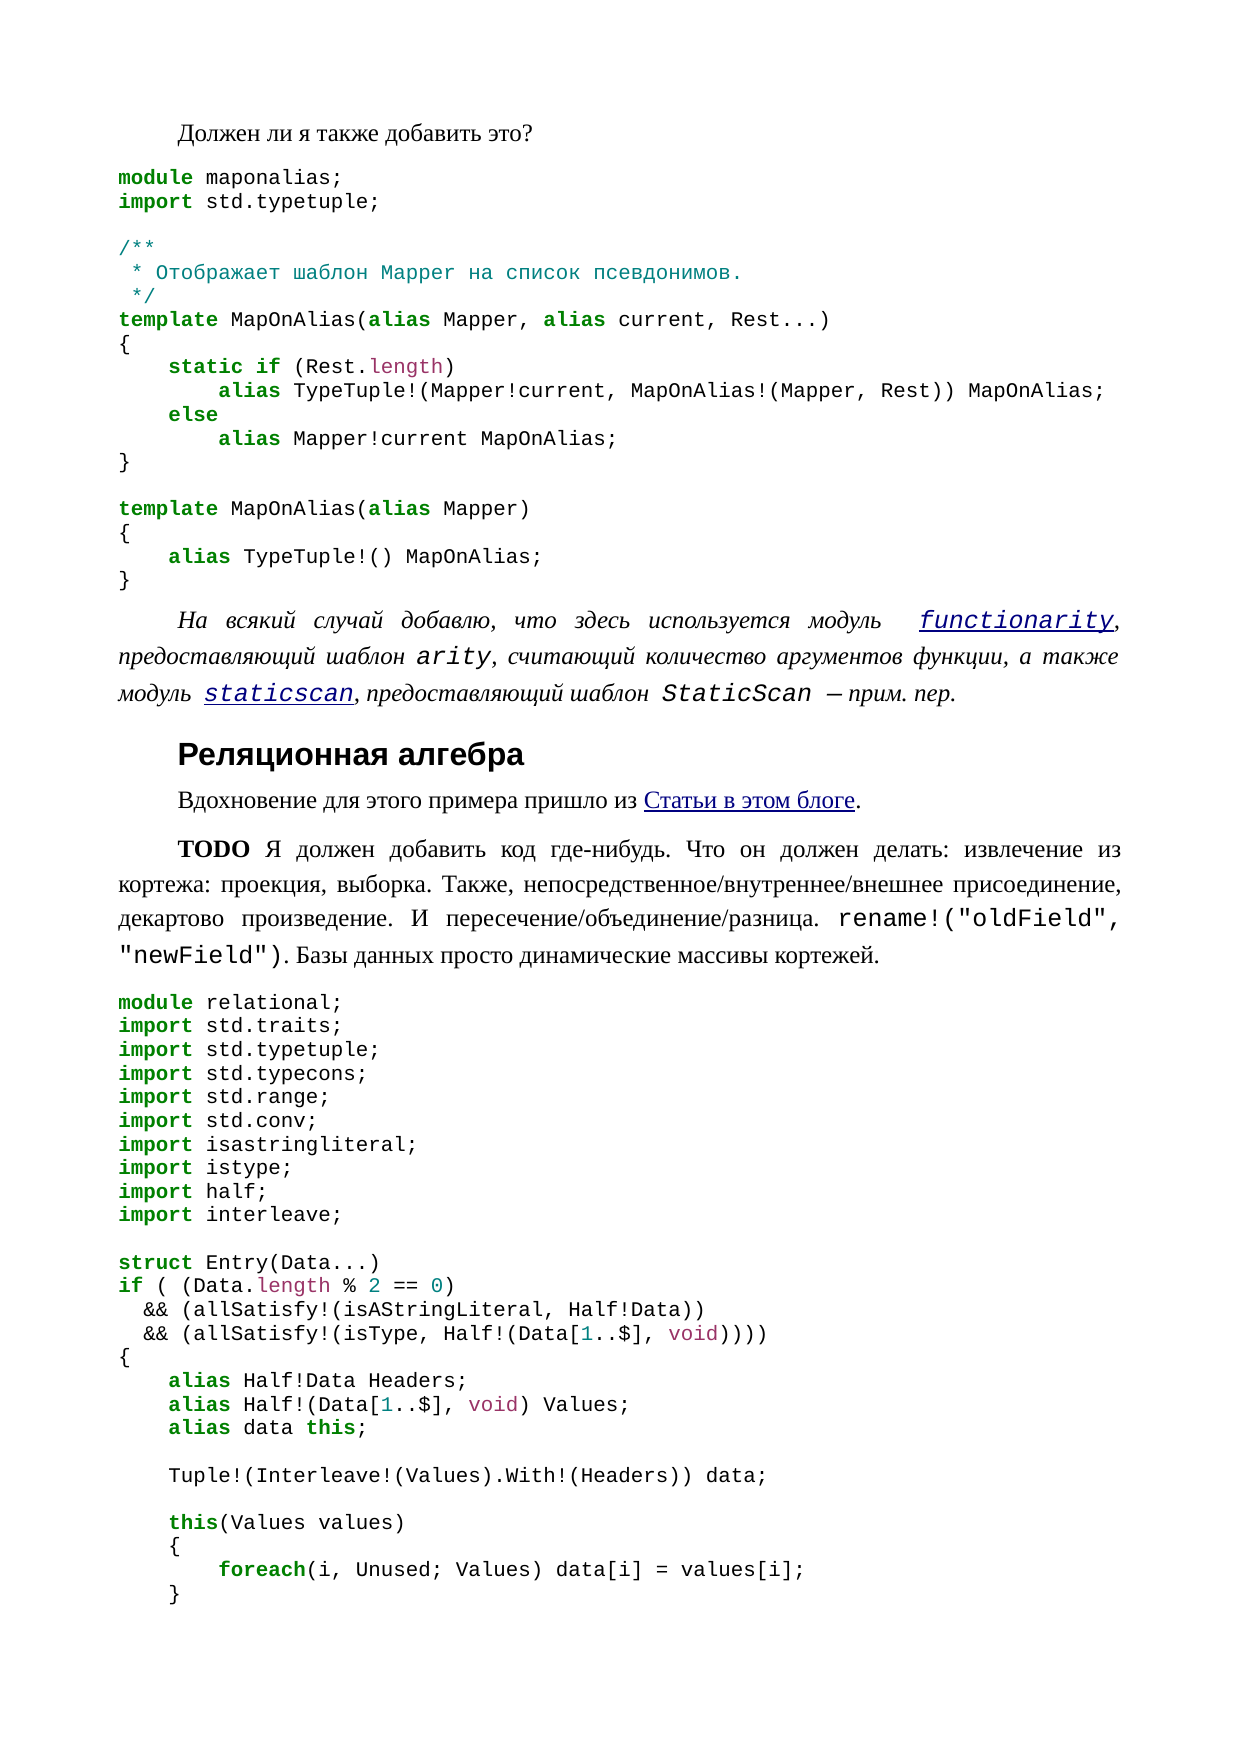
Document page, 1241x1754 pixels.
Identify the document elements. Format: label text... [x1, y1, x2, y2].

text && (allSatisfy!(isAStringLiteral, Half!Data)) [118, 1299, 1122, 1323]
text * Отображает шаблон Mapper на список псевдонимов. [118, 262, 1122, 286]
text static if (Rest.length) [118, 357, 1122, 380]
text } [118, 1583, 1122, 1606]
text alias TypeTuple!() MapOnAlias; [118, 546, 1122, 569]
text import half; [118, 1181, 1122, 1204]
text && (allSatisfy!(isType, Half!(Data[1..$], void)))) [118, 1323, 1122, 1346]
text Вдохновение для этого примера пришло из Статьи в этом блоге. [118, 785, 1122, 814]
text template MapOnAlias(alias Mapper, alias current, Rest...) [118, 309, 1122, 333]
text Tuple!(Interleave!(Values).With!(Headers)) data; [118, 1464, 1122, 1488]
subtitle Реляционная алгебра [118, 736, 1122, 773]
text } [118, 569, 1122, 593]
text module relational; [118, 992, 1122, 1015]
text alias Half!(Data[1..$], void) Values; [118, 1394, 1122, 1417]
text } [118, 451, 1122, 475]
text TODO Я должен добавить код где-нибудь. Что он должен делать: извлечение из кортежа: проекция, выборка. Также, непосредственное/внутреннее/внешнее присоединение, декартово произведение. И пересечение/объединение/разница. rename!("oldField", "newField"). Базы данных просто динамические массивы кортежей. [118, 834, 1122, 971]
text alias data this; [118, 1417, 1122, 1441]
text this(Values values) [118, 1512, 1122, 1536]
text import std.traits; [118, 1015, 1122, 1039]
text module maponalias; [118, 167, 1122, 191]
text import std.typetuple; [118, 191, 1122, 215]
text Должен ли я также добавить это? [118, 118, 1122, 147]
text template MapOnAlias(alias Mapper) [118, 498, 1122, 522]
text else [118, 404, 1122, 427]
text alias TypeTuple!(Mapper!current, MapOnAlias!(Mapper, Rest)) MapOnAlias; [118, 380, 1122, 404]
text struct Entry(Data...) [118, 1252, 1122, 1275]
text alias Mapper!current MapOnAlias; [118, 427, 1122, 451]
text { [118, 1536, 1122, 1559]
text import std.range; [118, 1086, 1122, 1110]
text foreach(i, Unused; Values) data[i] = values[i]; [118, 1559, 1122, 1583]
text import istype; [118, 1157, 1122, 1181]
text import std.conv; [118, 1110, 1122, 1133]
text { [118, 333, 1122, 357]
text /** [118, 238, 1122, 262]
text import interleave; [118, 1204, 1122, 1228]
text На всякий случай добавлю, что здесь используется модуль functionarity, предоставляющий шаблон arity, считающий количество аргументов функции, а также модуль staticscan, предоставляющий шаблон StaticScan — прим. пер. [118, 605, 1122, 709]
text alias Half!Data Headers; [118, 1370, 1122, 1394]
text */ [118, 286, 1122, 309]
text if ( (Data.length % 2 == 0) [118, 1275, 1122, 1299]
text { [118, 1346, 1122, 1370]
text import std.typecons; [118, 1063, 1122, 1086]
text import isastringliteral; [118, 1133, 1122, 1157]
text import std.typetuple; [118, 1039, 1122, 1063]
text { [118, 522, 1122, 546]
